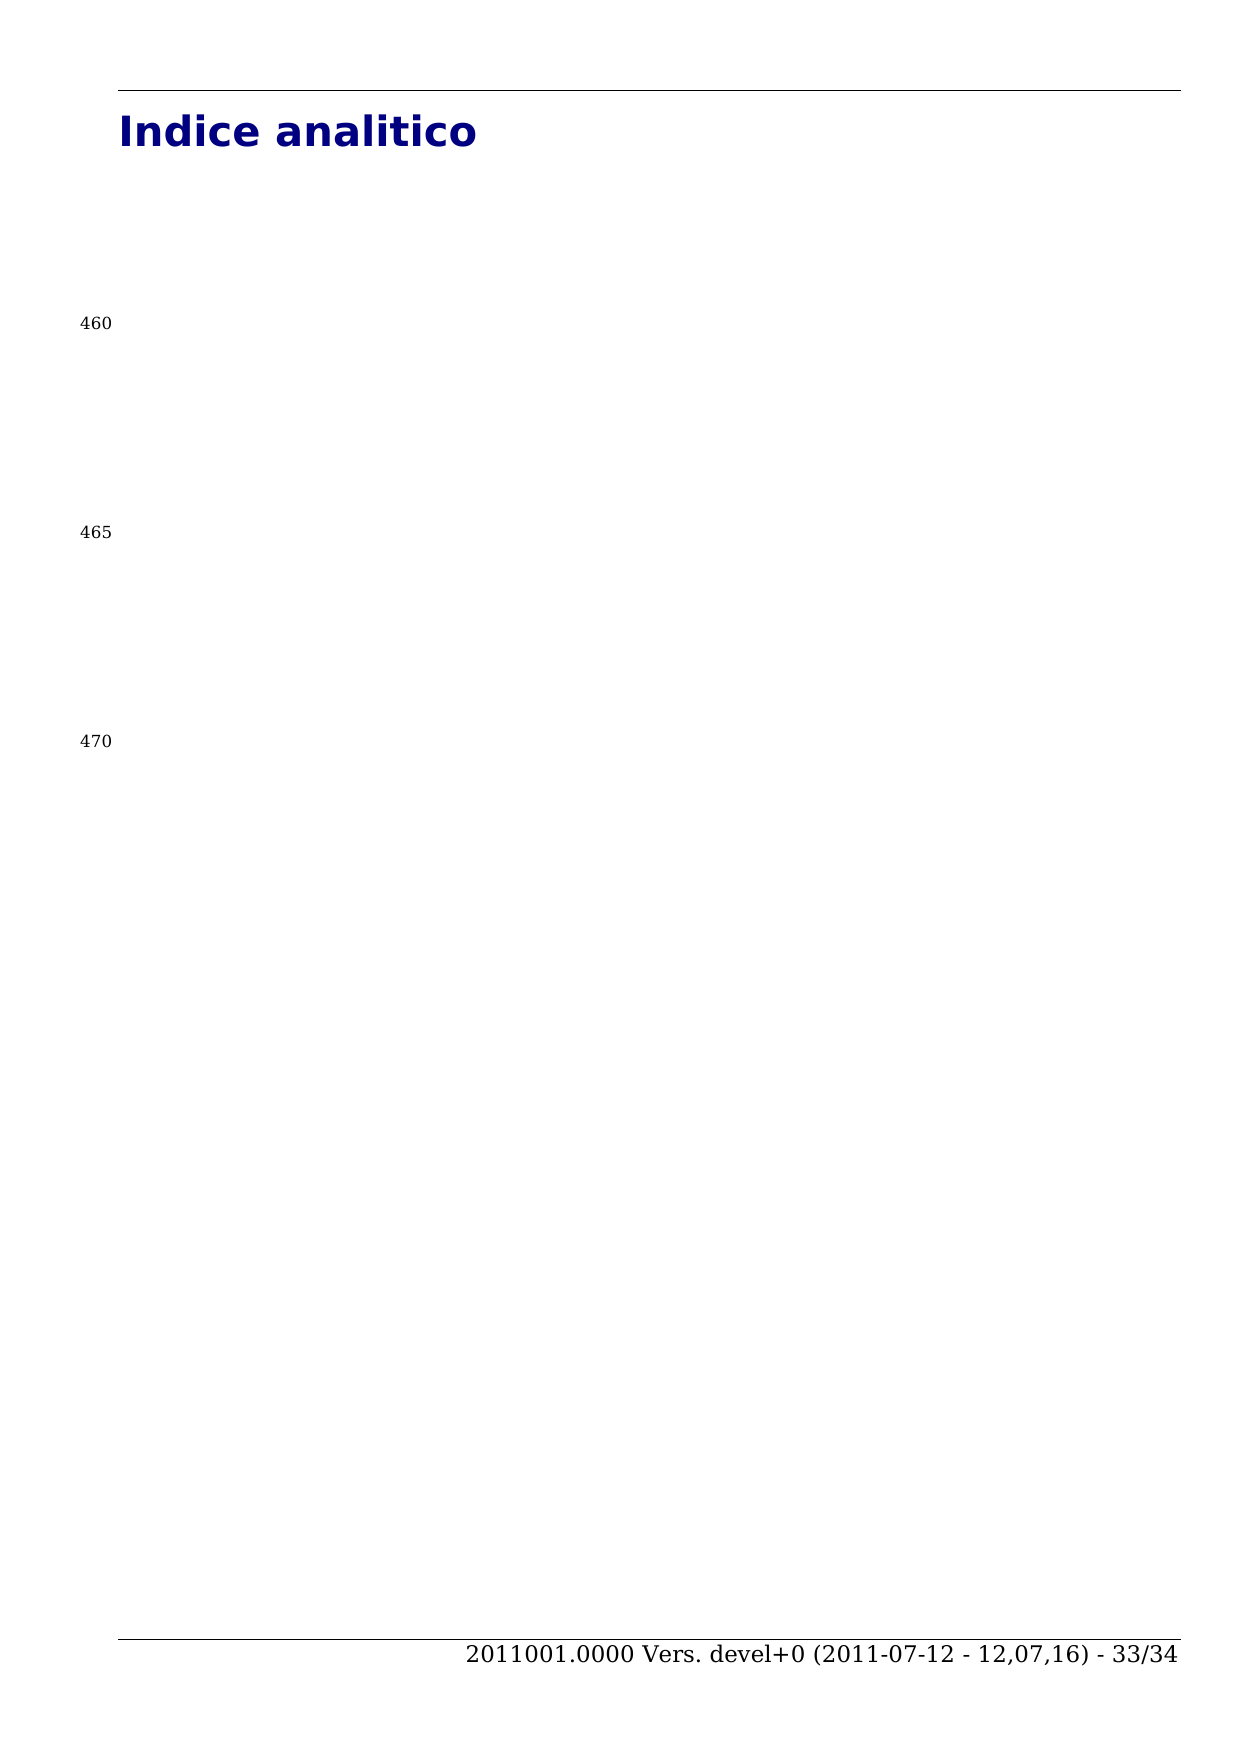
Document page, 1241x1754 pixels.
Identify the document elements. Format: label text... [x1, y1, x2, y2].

subtitle Indice analitico [118, 107, 1181, 156]
